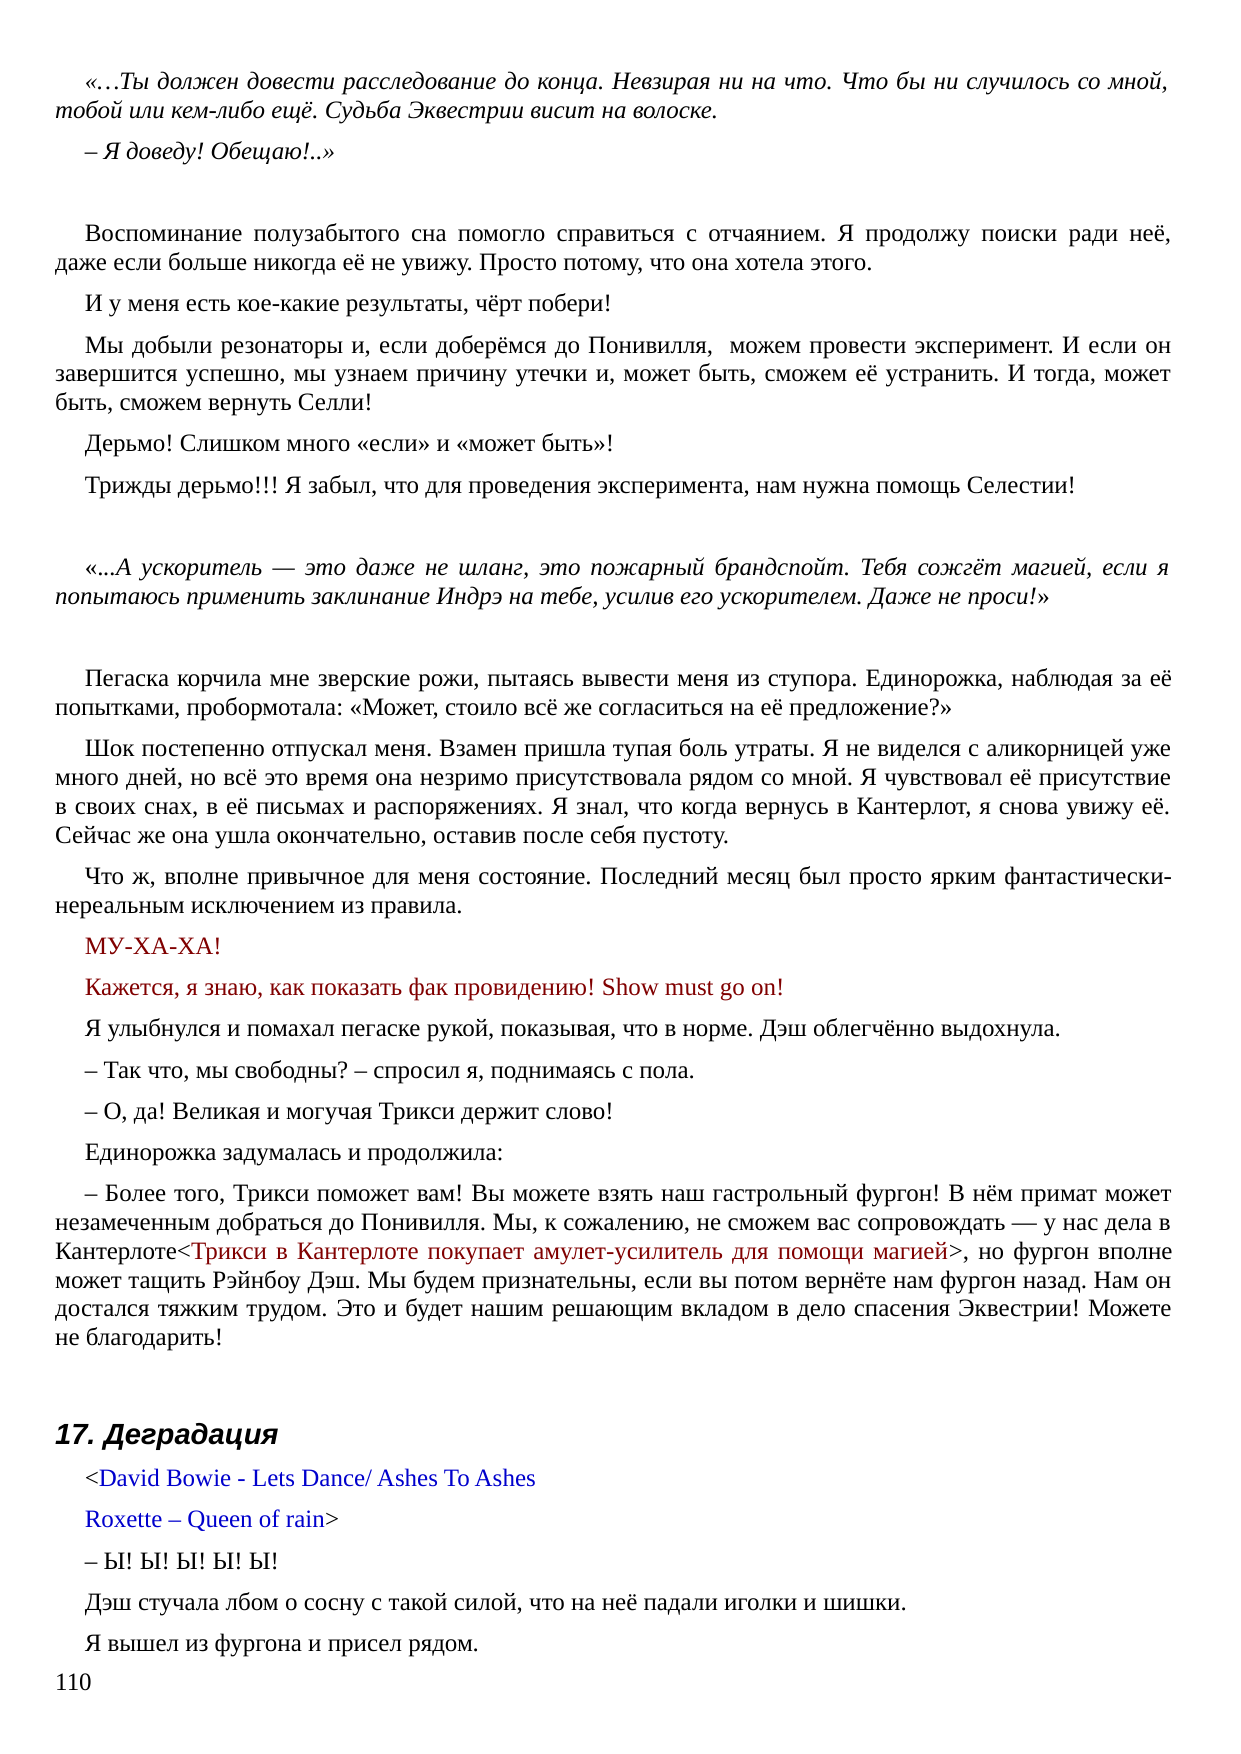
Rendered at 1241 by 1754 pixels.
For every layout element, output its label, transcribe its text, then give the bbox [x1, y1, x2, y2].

text Дерьмо! Слишком много «если» и «может быть»! [55, 428, 1173, 457]
subtitle 17. Деградация [55, 1417, 1173, 1451]
text Пегаска корчила мне зверские рожи, пытаясь вывести меня из ступора. Единорожка, наблюдая за её попытками, пробормотала: «Может, стоило всё же согласиться на её предложение?» [55, 663, 1173, 721]
text МУ-ХА-ХА! [55, 931, 1173, 960]
text Кажется, я знаю, как показать фак провидению! Show must go on! [55, 972, 1173, 1001]
text Единорожка задумалась и продолжила: [55, 1137, 1173, 1166]
text Что ж, вполне привычное для меня состояние. Последний месяц был просто ярким фантастически-нереальным исключением из правила. [55, 861, 1173, 918]
text «...А ускоритель — это даже не шланг, это пожарный брандспойт. Тебя сожгёт магией, если я попытаюсь применить заклинание Индрэ на тебе, усилив его ускорителем. Даже не проси!» [55, 552, 1173, 610]
text – Ы! Ы! Ы! Ы! Ы! [55, 1546, 1173, 1574]
text Я вышел из фургона и присел рядом. [55, 1628, 1173, 1657]
text – О, да! Великая и могучая Трикси держит слово! [55, 1096, 1173, 1125]
text Воспоминание полузабытого сна помогло справиться с отчаянием. Я продолжу поиски ради неё, даже если больше никогда её не увижу. Просто потому, что она хотела этого. [55, 218, 1173, 276]
text – Более того, Трикси поможет вам! Вы можете взять наш гастрольный фургон! В нём примат может незамеченным добраться до Понивилля. Мы, к сожалению, не сможем вас сопровождать — у нас дела в Кантерлоте<Трикси в Кантерлоте покупает амулет-усилитель для помощи магией>, но фургон вполне может тащить Рэйнбоу Дэш. Мы будем признательны, если вы потом вернёте нам фургон назад. Нам он достался тяжким трудом. Это и будет нашим решающим вкладом в дело спасения Эквестрии! Можете не благодарить! [55, 1178, 1173, 1351]
text Мы добыли резонаторы и, если доберёмся до Понивилля, можем провести эксперимент. И если он завершится успешно, мы узнаем причину утечки и, может быть, сможем её устранить. И тогда, может быть, сможем вернуть Селли! [55, 330, 1173, 416]
text Roxette – Queen of rain> [55, 1504, 1173, 1533]
text «…Ты должен довести расследование до конца. Невзирая ни на что. Что бы ни случилось со мной, тобой или кем-либо ещё. Судьба Эквестрии висит на волоске. [55, 66, 1173, 123]
text – Я доведу! Обещаю!..» [55, 136, 1173, 165]
text – Так что, мы свободны? – спросил я, поднимаясь с пола. [55, 1055, 1173, 1083]
text Я улыбнулся и помахал пегаске рукой, показывая, что в норме. Дэш облегчённо выдохнула. [55, 1013, 1173, 1042]
text <David Bowie - Lets Dance/ Ashes To Ashes [55, 1463, 1173, 1492]
text Трижды дерьмо!!! Я забыл, что для проведения эксперимента, нам нужна помощь Селестии! [55, 470, 1173, 498]
text Дэш стучала лбом о сосну с такой силой, что на неё падали иголки и шишки. [55, 1587, 1173, 1616]
text Шок постепенно отпускал меня. Взамен пришла тупая боль утраты. Я не виделся с аликорницей уже много дней, но всё это время она незримо присутствовала рядом со мной. Я чувствовал её присутствие в своих снах, в её письмах и распоряжениях. Я знал, что когда вернусь в Кантерлот, я снова увижу её. Сейчас же она ушла окончательно, оставив после себя пустоту. [55, 733, 1173, 848]
text И у меня есть кое-какие результаты, чёрт побери! [55, 288, 1173, 317]
